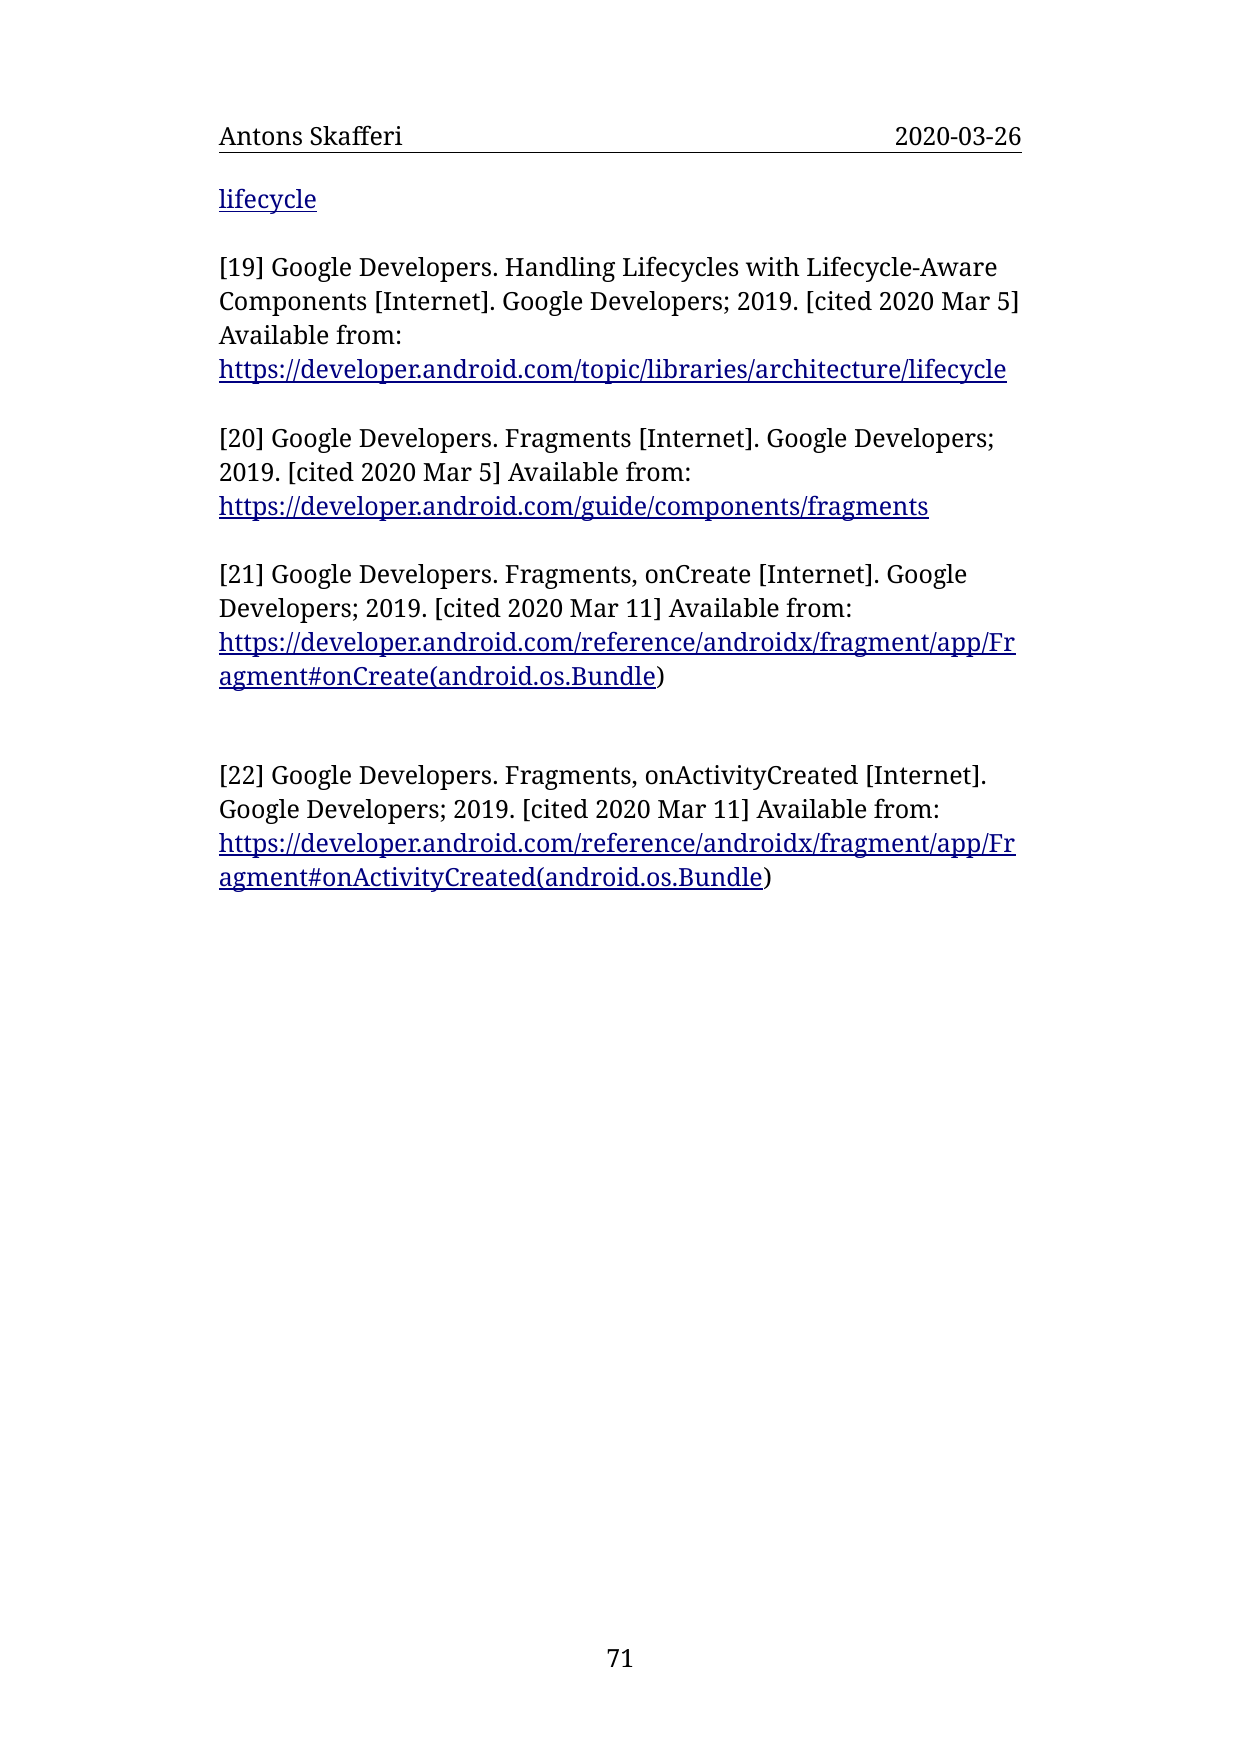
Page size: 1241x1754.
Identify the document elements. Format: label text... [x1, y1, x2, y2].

text [22] Google Developers. Fragments, onActivityCreated [Internet]. Google Developers; 2019. [cited 2020 Mar 11] Available from: https://developer.android.com/reference/androidx/fragment/app/Fragment#onActivityCreated(android.os.Bundle) [218, 757, 1022, 928]
text lifecycle [19] Google Developers. Handling Lifecycles with Lifecycle-Aware Components [Internet]. Google Developers; 2019. [cited 2020 Mar 5] Available from: https://developer.android.com/topic/libraries/architecture/lifecycle [20] Google Developers. Fragments [Internet]. Google Developers; 2019. [cited 2020 Mar 5] Available from: https://developer.android.com/guide/components/fragments [21] Google Developers. Fragments, onCreate [Internet]. Google Developers; 2019. [cited 2020 Mar 11] Available from: https://developer.android.com/reference/androidx/fragment/app/Fragment#onCreate(android.os.Bundle) [218, 182, 1022, 727]
